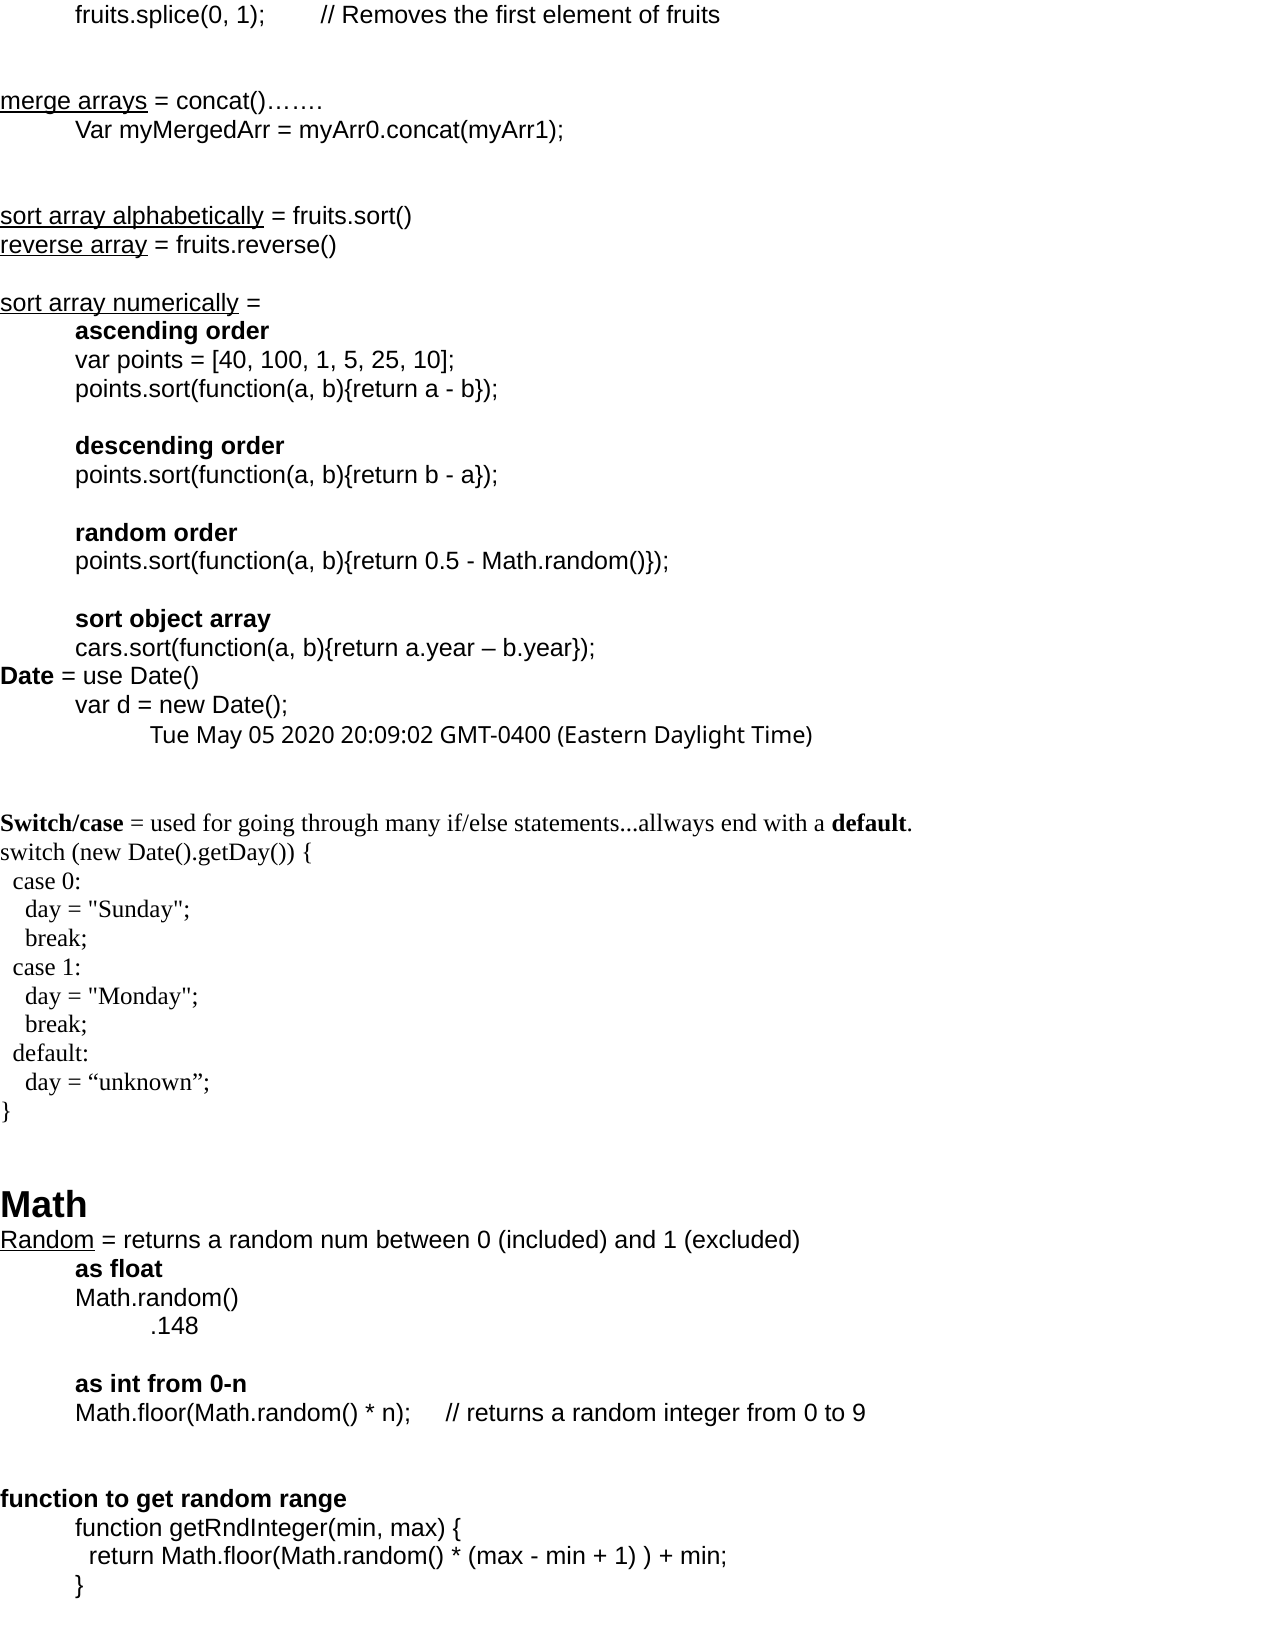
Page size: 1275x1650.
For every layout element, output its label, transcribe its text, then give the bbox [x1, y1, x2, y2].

text break; [0, 923, 1275, 952]
text random order [0, 517, 1275, 546]
text var d = new Date(); [0, 690, 1275, 719]
text merge arrays = concat()……. [0, 86, 1275, 115]
text case 1: [0, 952, 1275, 981]
text points.sort(function(a, b){return 0.5 - Math.random()}); [0, 546, 1275, 575]
text Math.random() [0, 1283, 1275, 1311]
text function getRndInteger(min, max) { [75, 1513, 1275, 1541]
text switch (new Date().getDay()) { [0, 837, 1275, 866]
text descending order [0, 431, 1275, 460]
text function to get random range [0, 1484, 1275, 1513]
text } [75, 1570, 1275, 1599]
text day = "Monday"; [0, 981, 1275, 1009]
text Switch/case = used for going through many if/else statements...allways end with a default. [0, 808, 1275, 837]
text Random = returns a random num between 0 (included) and 1 (excluded) [0, 1225, 1275, 1254]
text sort array alphabetically = fruits.sort() [0, 201, 1275, 230]
text Math [0, 1182, 1275, 1225]
text cars.sort(function(a, b){return a.year – b.year}); [0, 632, 1275, 661]
text as float [0, 1254, 1275, 1283]
text Tue May 05 2020 20:09:02 GMT-0400 (Eastern Daylight Time) [0, 719, 1275, 751]
text day = "Sunday"; [0, 894, 1275, 923]
text return Math.floor(Math.random() * (max - min + 1) ) + min; [75, 1541, 1275, 1570]
text sort object array [0, 604, 1275, 632]
text points.sort(function(a, b){return a - b}); [0, 374, 1275, 402]
text break; [0, 1009, 1275, 1038]
text reverse array = fruits.reverse() [0, 230, 1275, 259]
text Date = use Date() [0, 661, 1275, 690]
text default: [0, 1038, 1275, 1067]
text } [0, 1096, 1275, 1124]
text Math.floor(Math.random() * n); // returns a random integer from 0 to 9 [0, 1398, 1275, 1426]
text ascending order [0, 316, 1275, 345]
text sort array numerically = [0, 287, 1275, 316]
text day = “unknown”; [0, 1067, 1275, 1096]
text as int from 0-n [0, 1369, 1275, 1398]
text case 0: [0, 866, 1275, 894]
text fruits.splice(0, 1); // Removes the first element of fruits [0, 0, 1275, 29]
text points.sort(function(a, b){return b - a}); [0, 460, 1275, 489]
text .148 [0, 1311, 1275, 1340]
text var points = [40, 100, 1, 5, 25, 10]; [0, 345, 1275, 374]
text Var myMergedArr = myArr0.concat(myArr1); [0, 115, 1275, 144]
